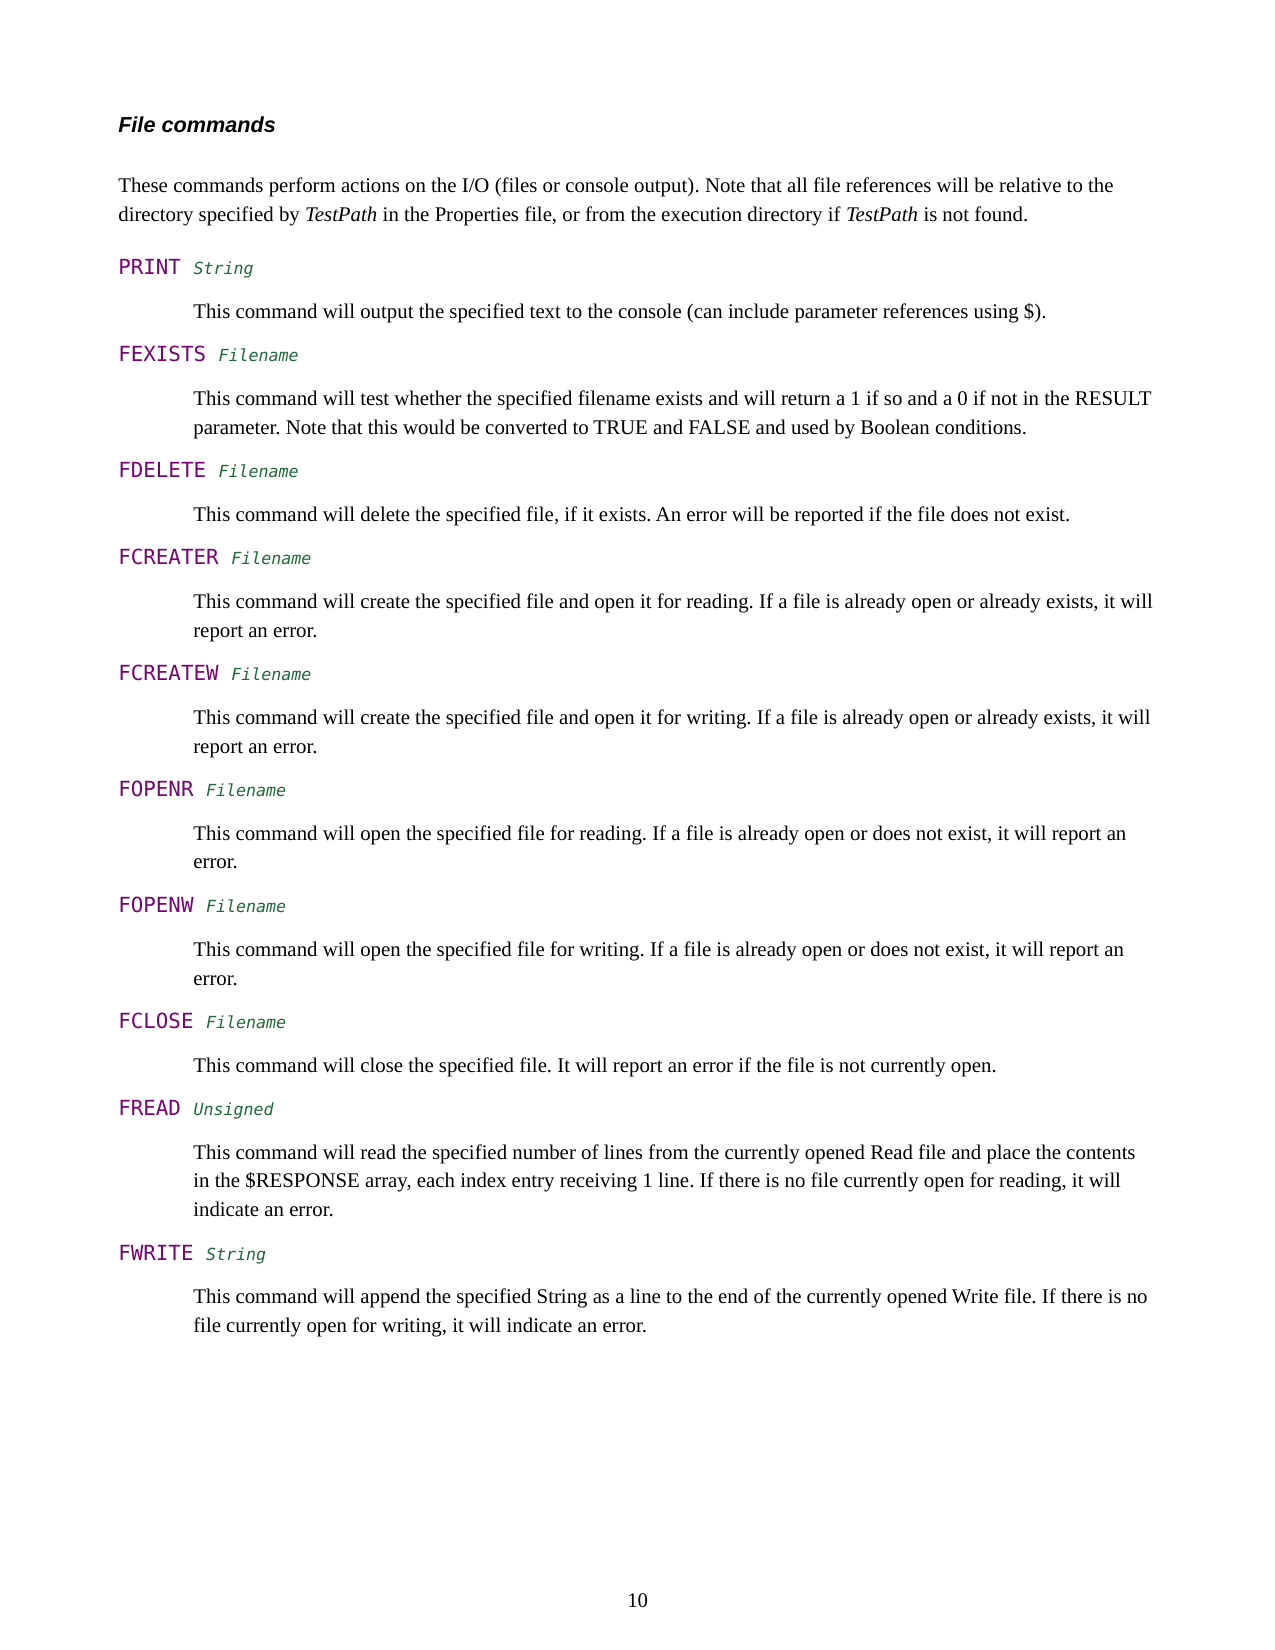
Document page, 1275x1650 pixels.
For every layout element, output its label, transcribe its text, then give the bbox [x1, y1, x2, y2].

text This command will open the specified file for writing. If a file is already open or does not exist, it will report an error. [193, 937, 1157, 989]
text FOPENR Filename [118, 777, 1157, 801]
text FDELETE Filename [118, 458, 1157, 482]
text This command will close the specified file. It will report an error if the file is not currently open. [193, 1052, 1157, 1077]
text This command will test whether the specified filename exists and will return a 1 if so and a 0 if not in the RESULT parameter. Note that this would be converted to TRUE and FALSE and used by Boolean conditions. [193, 386, 1157, 439]
text FWRITE String [118, 1241, 1157, 1265]
text This command will delete the specified file, if it exists. An error will be reported if the file does not exist. [193, 502, 1157, 526]
text These commands perform actions on the I/O (files or console output). Note that all file references will be relative to the directory specified by TestPath in the Properties file, or from the execution directory if TestPath is not found. [118, 173, 1157, 226]
subtitle File commands [118, 112, 1157, 137]
text This command will append the specified String as a line to the end of the currently opened Write file. If there is no file currently open for writing, it will indicate an error. [193, 1284, 1157, 1337]
text FCREATER Filename [118, 545, 1157, 569]
text FOPENW Filename [118, 893, 1157, 917]
text FCREATEW Filename [118, 661, 1157, 685]
text This command will read the specified number of lines from the currently opened Read file and place the contents in the $RESPONSE array, each index entry receiving 1 line. If there is no file currently open for reading, it will indicate an error. [193, 1139, 1157, 1221]
text This command will create the specified file and open it for writing. If a file is already open or already exists, it will report an error. [193, 705, 1157, 758]
text This command will open the specified file for reading. If a file is already open or does not exist, it will report an error. [193, 821, 1157, 873]
text FREAD Unsigned [118, 1096, 1157, 1120]
text FEXISTS Filename [118, 342, 1157, 366]
text This command will output the specified text to the console (can include parameter references using $). [193, 299, 1157, 323]
text FCLOSE Filename [118, 1009, 1157, 1033]
text This command will create the specified file and open it for reading. If a file is already open or already exists, it will report an error. [193, 589, 1157, 642]
text PRINT String [118, 255, 1157, 279]
